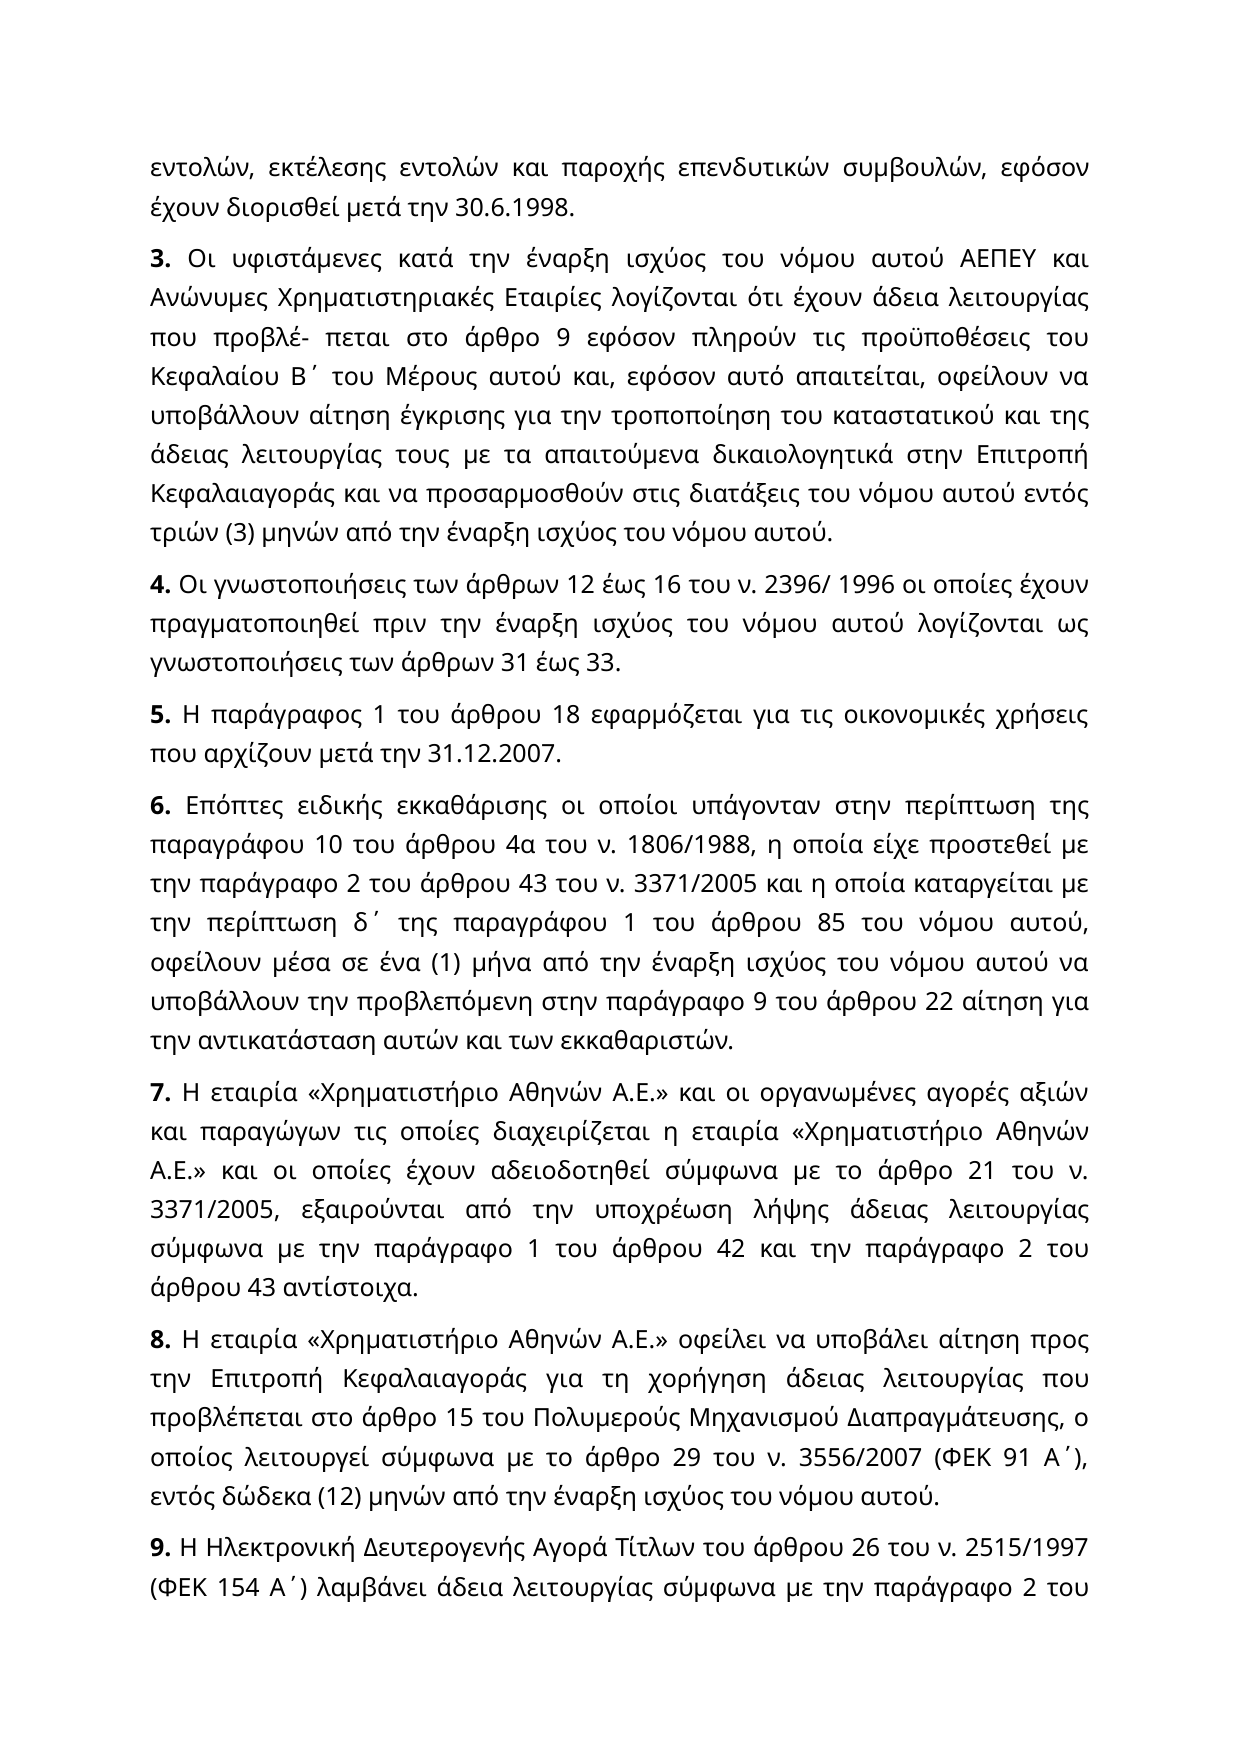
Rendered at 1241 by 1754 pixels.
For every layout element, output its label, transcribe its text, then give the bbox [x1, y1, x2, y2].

text 6. Επόπτες ειδικής εκκαθάρισης οι οποίοι υπάγονταν στην περίπτωση της παραγράφου 10 του άρθρου 4α του ν. 1806/1988, η οποία είχε προστεθεί με την παράγραφο 2 του άρθρου 43 του ν. 3371/2005 και η οποία καταργείται με την περίπτωση δ΄ της παραγράφου 1 του άρθρου 85 του νόμου αυτού, οφείλουν μέσα σε ένα (1) μήνα από την έναρξη ισχύος του νόμου αυτού να υποβάλλουν την προβλεπόμενη στην παράγραφο 9 του άρθρου 22 αίτηση για την αντικατάσταση αυτών και των εκκαθαριστών. [150, 787, 1090, 1057]
text 9. Η Ηλεκτρονική Δευτερογενής Αγορά Τίτλων του άρθρου 26 του ν. 2515/1997 (ΦΕΚ 154 Α΄) λαμβάνει άδεια λειτουργίας σύμφωνα με την παράγραφο 2 του [150, 1530, 1090, 1603]
text 4. Οι γνωστοποιήσεις των άρθρων 12 έως 16 του ν. 2396/ 1996 οι οποίες έχουν πραγματοποιηθεί πριν την έναρξη ισχύος του νόμου αυτού λογίζονται ως γνωστοποιήσεις των άρθρων 31 έως 33. [150, 567, 1090, 679]
text εντολών, εκτέλεσης εντολών και παροχής επενδυτικών συμβουλών, εφόσον έχουν διορισθεί μετά την 30.6.1998. [150, 150, 1090, 223]
text 5. Η παράγραφος 1 του άρθρου 18 εφαρμόζεται για τις οικονομικές χρήσεις που αρχίζουν μετά την 31.12.2007. [150, 697, 1090, 770]
text 7. Η εταιρία «Χρηματιστήριο Αθηνών Α.Ε.» και οι οργανωμένες αγορές αξιών και παραγώγων τις οποίες διαχειρίζεται η εταιρία «Χρηματιστήριο Αθηνών Α.Ε.» και οι οποίες έχουν αδειοδοτηθεί σύμφωνα με το άρθρο 21 του ν. 3371/2005, εξαιρούνται από την υποχρέωση λήψης άδειας λειτουργίας σύμφωνα με την παράγραφο 1 του άρθρου 42 και την παράγραφο 2 του άρθρου 43 αντίστοιχα. [150, 1074, 1090, 1304]
text 8. Η εταιρία «Χρηματιστήριο Αθηνών Α.Ε.» οφείλει να υποβάλει αίτηση προς την Επιτροπή Κεφαλαιαγοράς για τη χορήγηση άδειας λειτουργίας που προβλέπεται στο άρθρο 15 του Πολυμερούς Μηχανισμού Διαπραγμάτευσης, ο οποίος λειτουργεί σύμφωνα με το άρθρο 29 του ν. 3556/2007 (ΦΕΚ 91 Α΄), εντός δώδεκα (12) μηνών από την έναρξη ισχύος του νόμου αυτού. [150, 1322, 1090, 1512]
text 3. Οι υφιστάμενες κατά την έναρξη ισχύος του νόμου αυτού ΑΕΠΕΥ και Ανώνυμες Χρηματιστηριακές Εταιρίες λογίζονται ότι έχουν άδεια λειτουργίας που προβλέ- πεται στο άρθρο 9 εφόσον πληρούν τις προϋποθέσεις του Κεφαλαίου Β΄ του Μέρους αυτού και, εφόσον αυτό απαιτείται, οφείλουν να υποβάλλουν αίτηση έγκρισης για την τροποποίηση του καταστατικού και της άδειας λειτουργίας τους με τα απαιτούμενα δικαιολογητικά στην Επιτροπή Κεφαλαιαγοράς και να προσαρμοσθούν στις διατάξεις του νόμου αυτού εντός τριών (3) μηνών από την έναρξη ισχύος του νόμου αυτού. [150, 241, 1090, 549]
